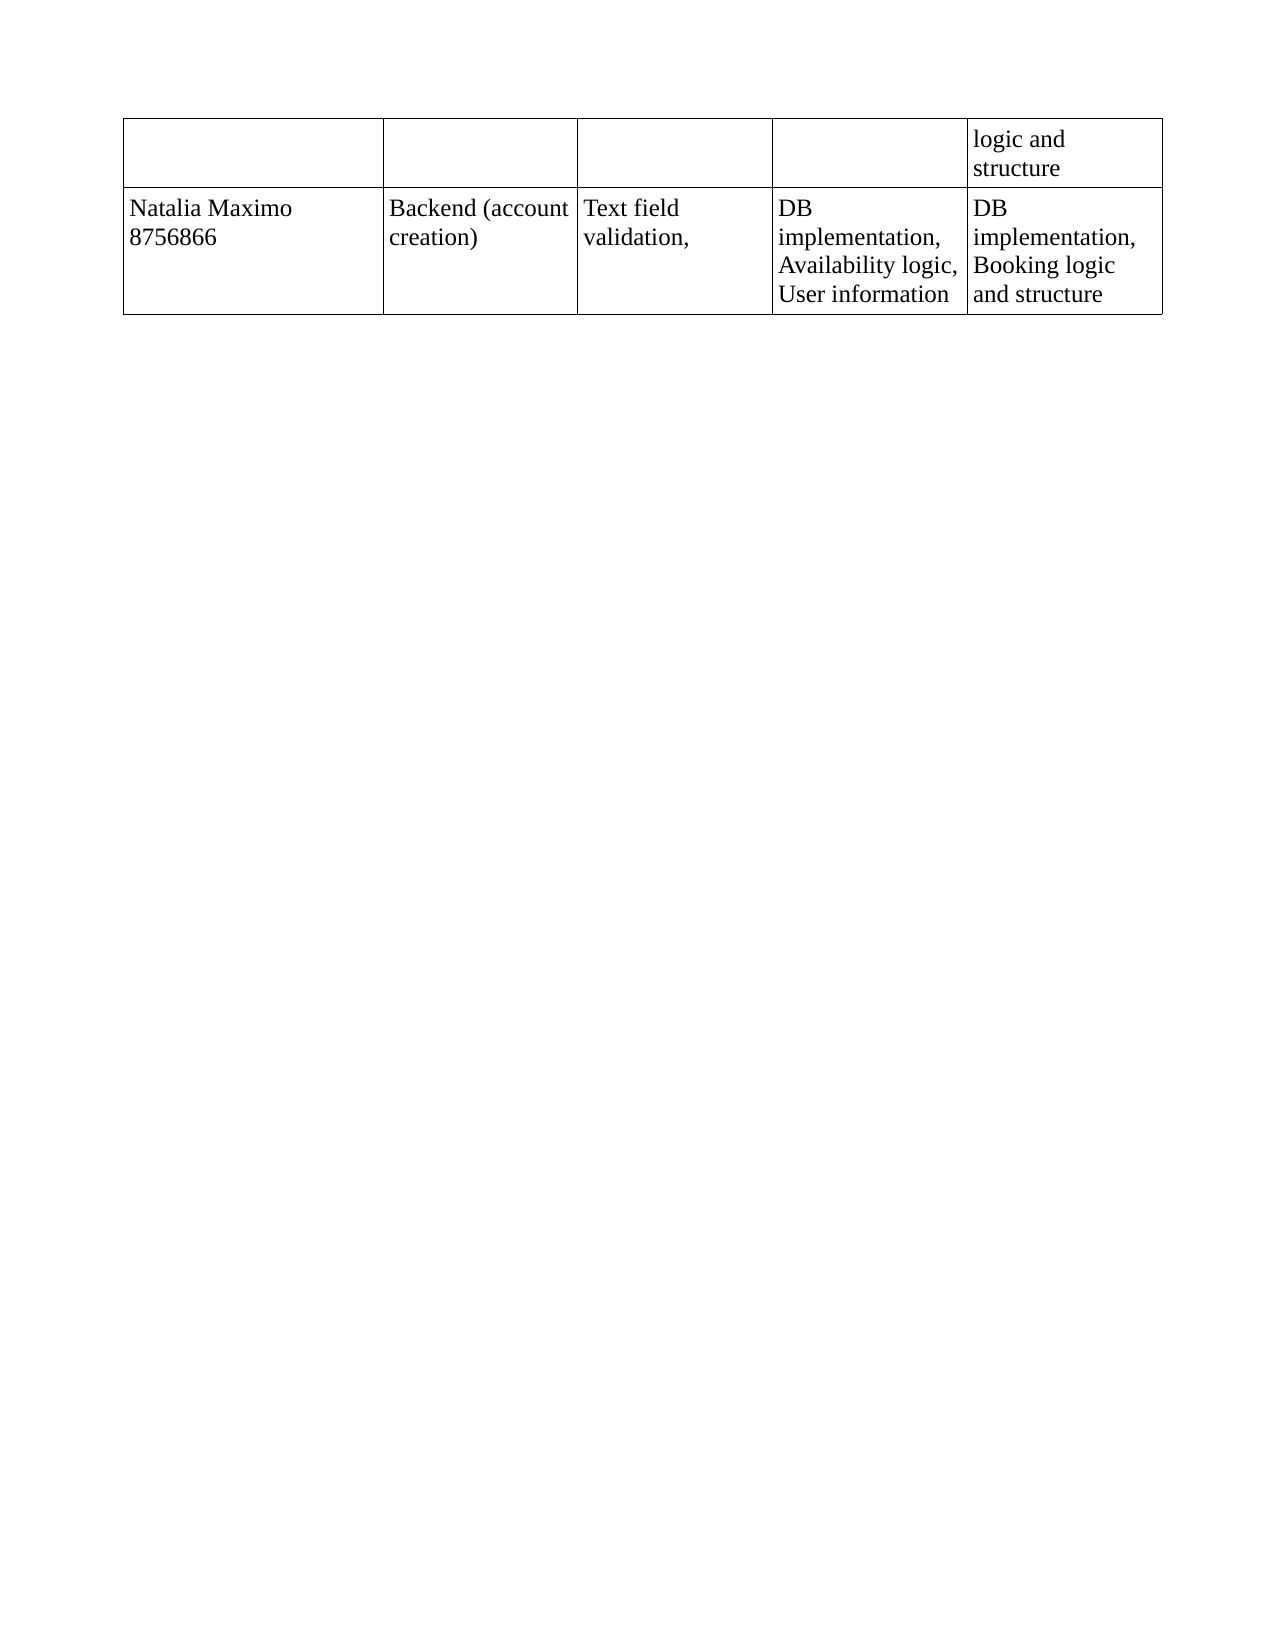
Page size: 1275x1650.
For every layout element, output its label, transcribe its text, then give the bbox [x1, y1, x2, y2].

table_cell [384, 119, 577, 187]
table_cell [773, 119, 967, 187]
table_cell Text field validation, [578, 188, 772, 314]
table_cell [578, 119, 772, 187]
table_cell DB implementation, Booking logic and structure [968, 188, 1162, 314]
table_cell Natalia Maximo 8756866 [124, 188, 383, 314]
table_cell [124, 119, 383, 187]
table_cell logic and structure [968, 119, 1162, 187]
table_cell DB implementation, Availability logic, User information [773, 188, 967, 314]
table_cell Backend (account creation) [384, 188, 577, 314]
